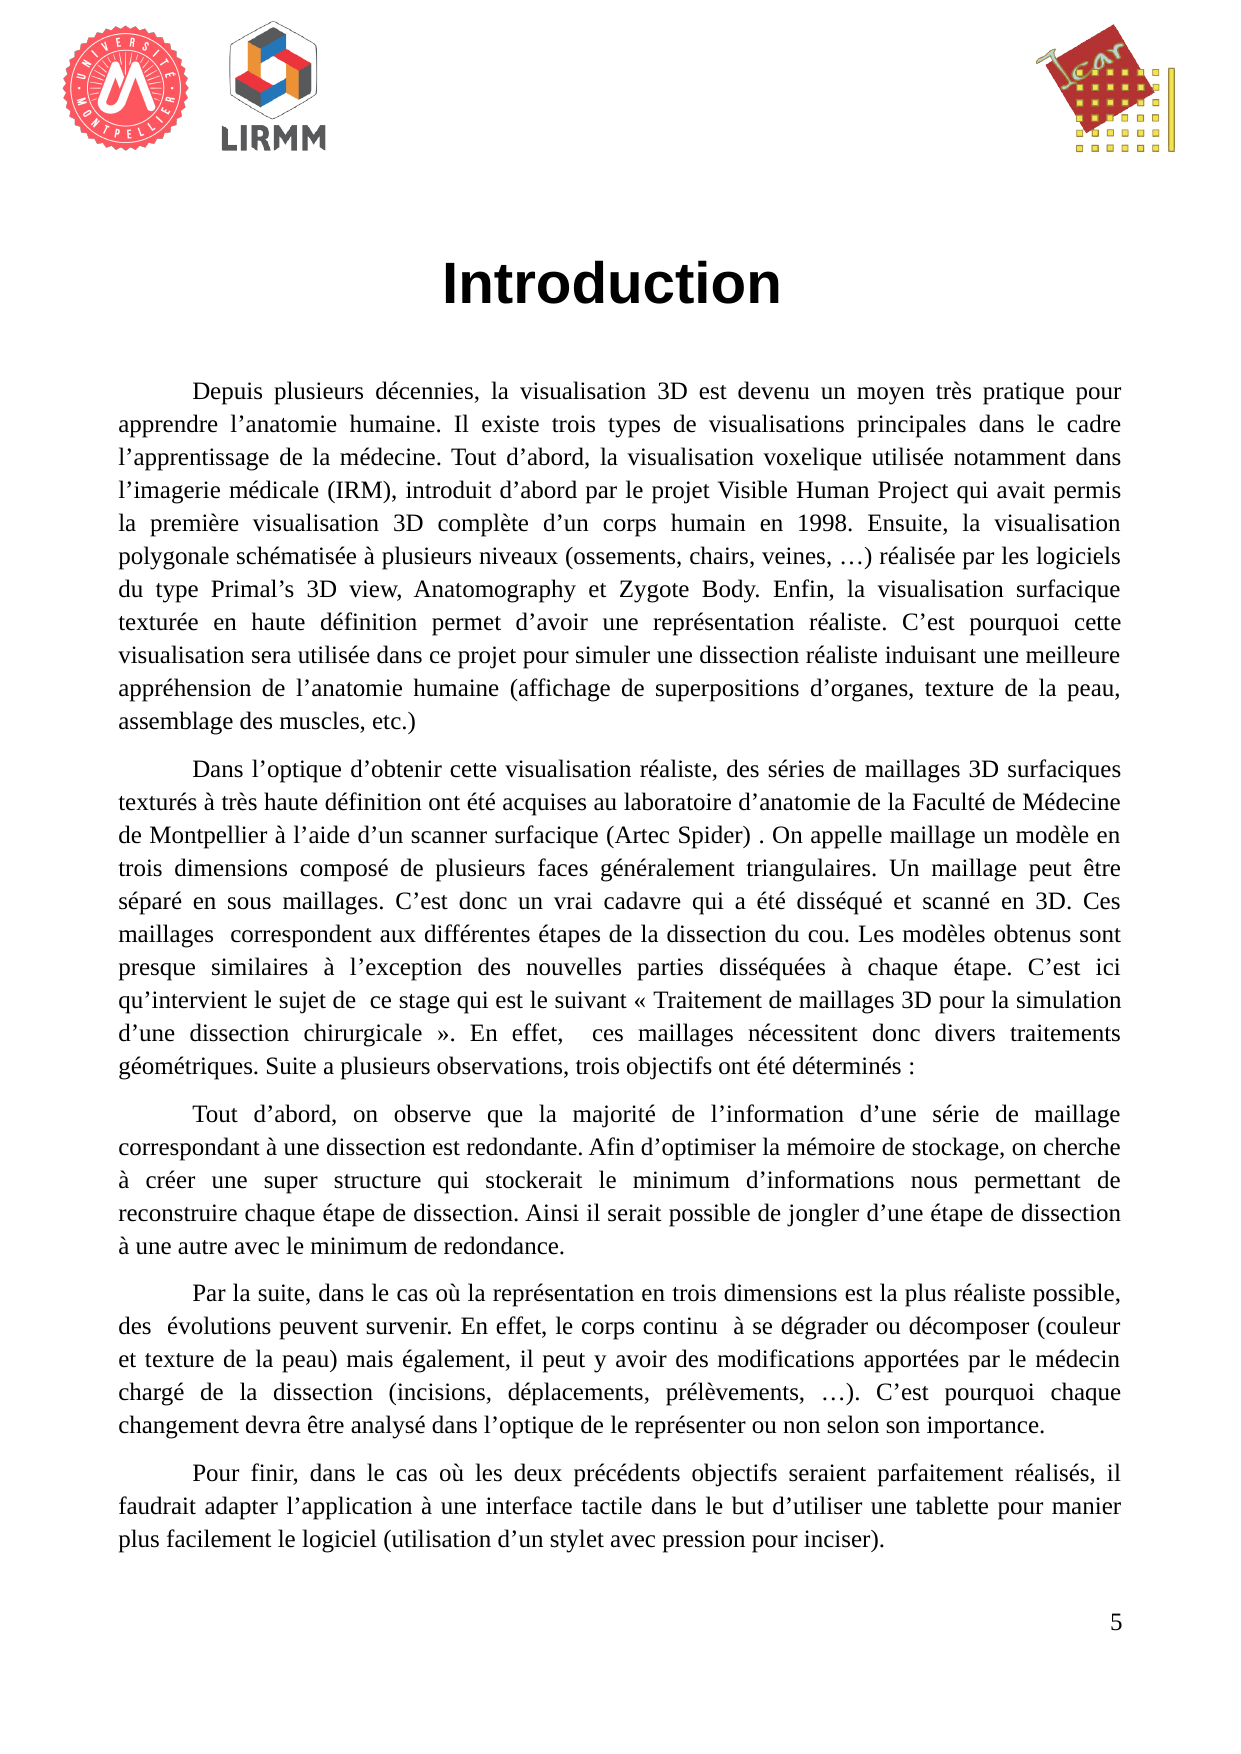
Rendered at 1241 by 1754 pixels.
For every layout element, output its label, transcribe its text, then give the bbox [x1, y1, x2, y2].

text Dans l’optique d’obtenir cette visualisation réaliste, des séries de maillages 3D surfaciques texturés à très haute définition ont été acquises au laboratoire d’anatomie de la Faculté de Médecine de Montpellier à l’aide d’un scanner surfacique (Artec Spider) . On appelle maillage un modèle en trois dimensions composé de plusieurs faces généralement triangulaires. Un maillage peut être séparé en sous maillages. C’est donc un vrai cadavre qui a été disséqué et scanné en 3D. Ces maillages correspondent aux différentes étapes de la dissection du cou. Les modèles obtenus sont presque similaires à l’exception des nouvelles parties disséquées à chaque étape. C’est ici qu’intervient le sujet de ce stage qui est le suivant « Traitement de maillages 3D pour la simulation d’une dissection chirurgicale ». En effet, ces maillages nécessitent donc divers traitements géométriques. Suite a plusieurs observations, trois objectifs ont été déterminés : [118, 754, 1122, 1080]
text Tout d’abord, on observe que la majorité de l’information d’une série de maillage correspondant à une dissection est redondante. Afin d’optimiser la mémoire de stockage, on cherche à créer une super structure qui stockerait le minimum d’informations nous permettant de reconstruire chaque étape de dissection. Ainsi il serait possible de jongler d’une étape de dissection à une autre avec le minimum de redondance. [118, 1099, 1122, 1259]
text Pour finir, dans le cas où les deux précédents objectifs seraient parfaitement réalisés, il faudrait adapter l’application à une interface tactile dans le but d’utiliser une tablette pour manier plus facilement le logiciel (utilisation d’un stylet avec pression pour inciser). [118, 1458, 1122, 1553]
text Depuis plusieurs décennies, la visualisation 3D est devenu un moyen très pratique pour apprendre l’anatomie humaine. Il existe trois types de visualisations principales dans le cadre l’apprentissage de la médecine. Tout d’abord, la visualisation voxelique utilisée notamment dans l’imagerie médicale (IRM), introduit d’abord par le projet Visible Human Project qui avait permis la première visualisation 3D complète d’un corps humain en 1998. Ensuite, la visualisation polygonale schématisée à plusieurs niveaux (ossements, chairs, veines, …) réalisée par les logiciels du type Primal’s 3D view, Anatomography et Zygote Body. Enfin, la visualisation surfacique texturée en haute définition permet d’avoir une représentation réaliste. C’est pourquoi cette visualisation sera utilisée dans ce projet pour simuler une dissection réaliste induisant une meilleure appréhension de l’anatomie humaine (affichage de superpositions d’organes, texture de la peau, assemblage des muscles, etc.) [118, 376, 1122, 735]
picture [203, 16, 343, 155]
picture [1025, 6, 1177, 154]
text Par la suite, dans le cas où la représentation en trois dimensions est la plus réaliste possible, des évolutions peuvent survenir. En effet, le corps continu à se dégrader ou décomposer (couleur et texture de la peau) mais également, il peut y avoir des modifications apportées par le médecin chargé de la dissection (incisions, déplacements, prélèvements, …). C’est pourquoi chaque changement devra être analysé dans l’optique de le représenter ou non selon son importance. [118, 1278, 1122, 1439]
title Introduction [118, 249, 1122, 316]
picture [57, 13, 201, 156]
